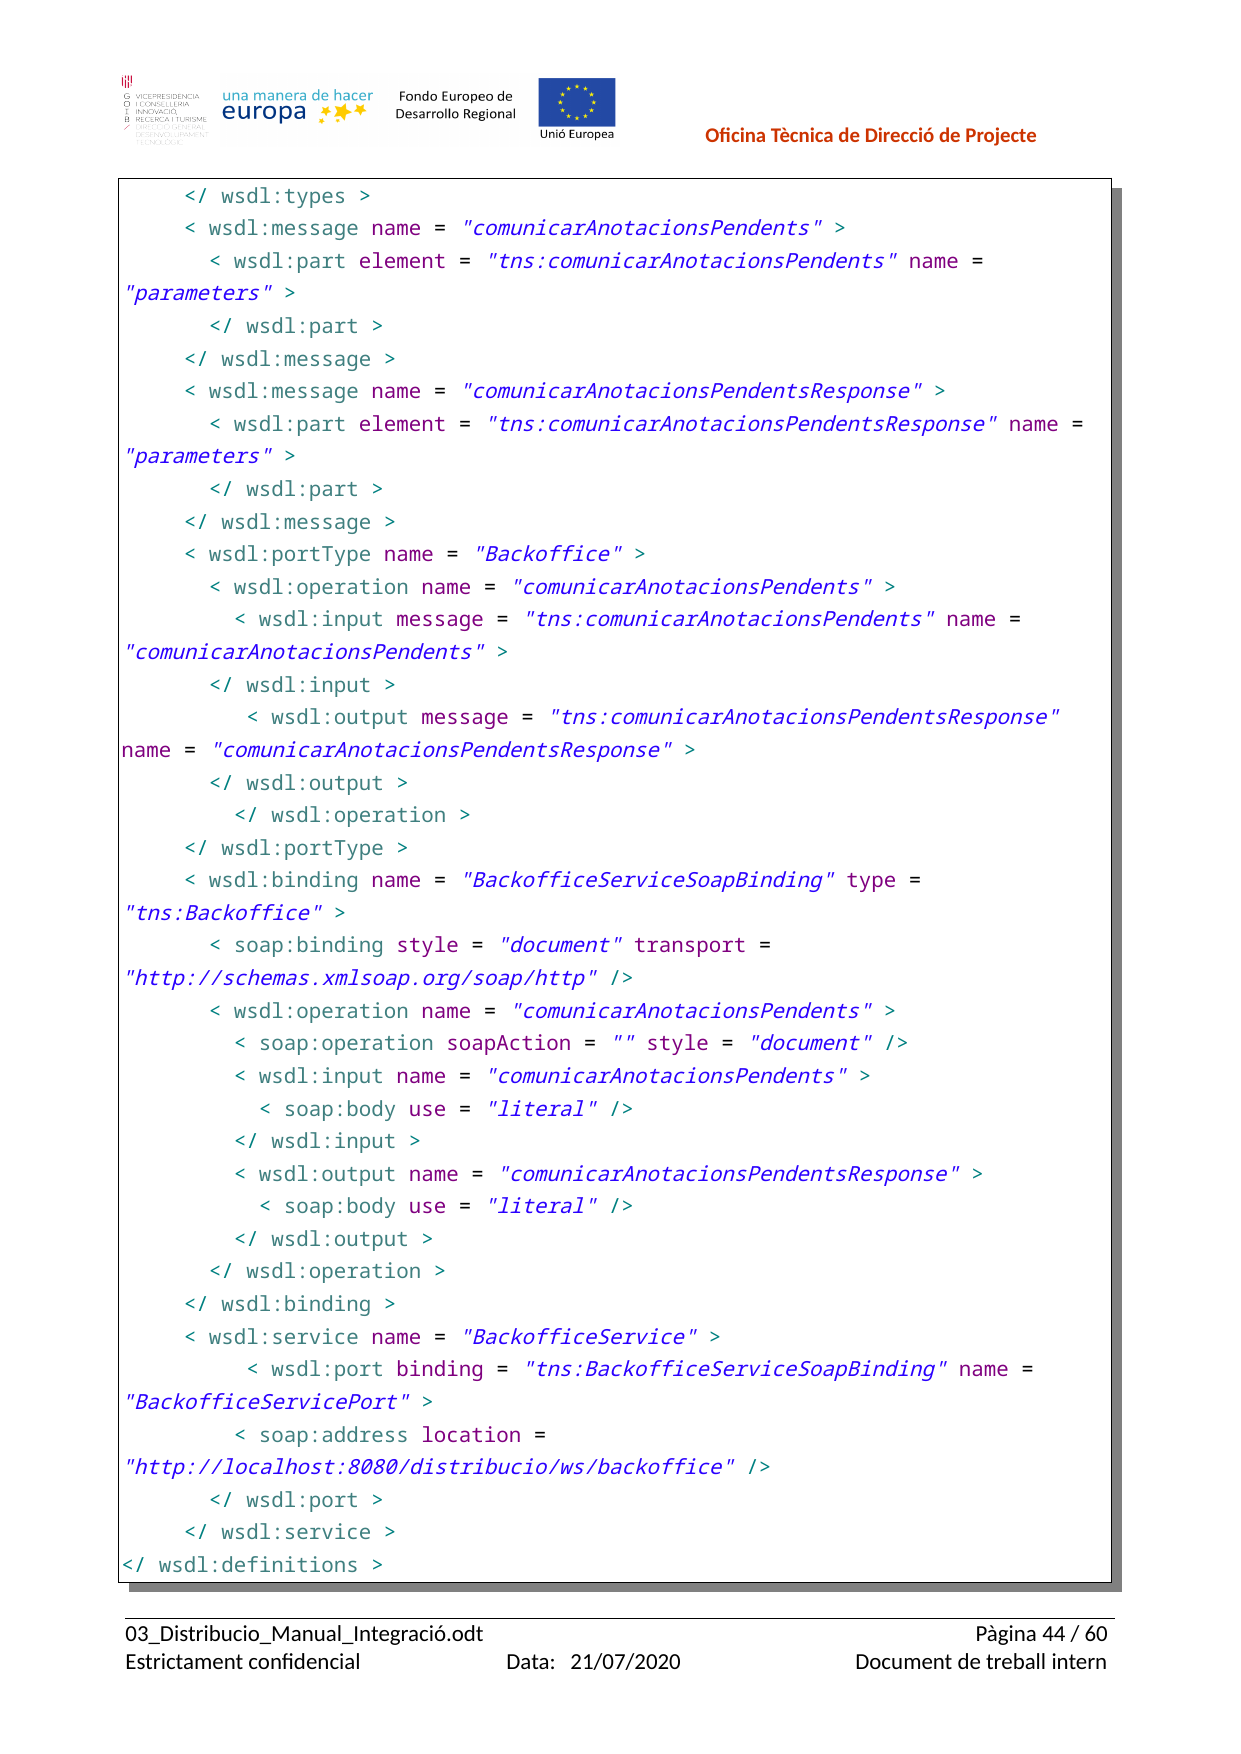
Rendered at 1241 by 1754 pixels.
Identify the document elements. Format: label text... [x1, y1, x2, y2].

text </ wsdl:port > [119, 1482, 1111, 1513]
text </ wsdl:binding > [119, 1286, 1111, 1318]
picture [219, 73, 621, 147]
text < wsdl:operation name = "comunicarAnotacionsPendents" > [119, 993, 1111, 1024]
text </ wsdl:input > [119, 1123, 1111, 1155]
text < wsdl:part element = "tns:comunicarAnotacionsPendentsResponse" name = "parameters" > [119, 406, 1111, 470]
text < wsdl:portType name = "Backoffice" > [119, 536, 1111, 568]
text </ wsdl:part > [119, 471, 1111, 503]
text </ wsdl:operation > [119, 1254, 1111, 1285]
text < wsdl:output message = "tns:comunicarAnotacionsPendentsResponse" name = "comunicarAnotacionsPendentsResponse" > [119, 699, 1111, 763]
text < wsdl:binding name = "BackofficeServiceSoapBinding" type = "tns:Backoffice" > [119, 862, 1111, 926]
text < wsdl:service name = "BackofficeService" > [119, 1319, 1111, 1350]
text < soap:binding style = "document" transport = "http://schemas.xmlsoap.org/soap/http" /> [119, 928, 1111, 992]
text </ wsdl:part > [119, 308, 1111, 339]
text < wsdl:output name = "comunicarAnotacionsPendentsResponse" > [119, 1156, 1111, 1187]
text < wsdl:port binding = "tns:BackofficeServiceSoapBinding" name = "BackofficeServicePort" > [119, 1351, 1111, 1416]
text < wsdl:input message = "tns:comunicarAnotacionsPendents" name = "comunicarAnotacionsPendents" > [119, 602, 1111, 666]
text </ wsdl:output > [119, 764, 1111, 796]
text < wsdl:message name = "comunicarAnotacionsPendentsResponse" > [119, 373, 1111, 405]
text </ wsdl:types > [119, 179, 1111, 209]
text < wsdl:message name = "comunicarAnotacionsPendents" > [119, 210, 1111, 242]
text </ wsdl:message > [119, 341, 1111, 372]
text </ wsdl:portType > [119, 830, 1111, 861]
text < soap:operation soapAction = "" style = "document" /> [119, 1025, 1111, 1057]
text < wsdl:input name = "comunicarAnotacionsPendents" > [119, 1058, 1111, 1089]
text < wsdl:part element = "tns:comunicarAnotacionsPendents" name = "parameters" > [119, 243, 1111, 307]
text </ wsdl:definitions > [119, 1547, 1111, 1582]
text </ wsdl:input > [119, 667, 1111, 698]
text < soap:address location = "http://localhost:8080/distribucio/ws/backoffice" /> [119, 1417, 1111, 1481]
text </ wsdl:operation > [119, 797, 1111, 829]
picture [118, 73, 213, 147]
text < soap:body use = "literal" /> [119, 1188, 1111, 1220]
text < wsdl:operation name = "comunicarAnotacionsPendents" > [119, 569, 1111, 600]
text </ wsdl:output > [119, 1221, 1111, 1252]
text </ wsdl:message > [119, 504, 1111, 535]
text </ wsdl:service > [119, 1514, 1111, 1546]
text < soap:body use = "literal" /> [119, 1091, 1111, 1122]
